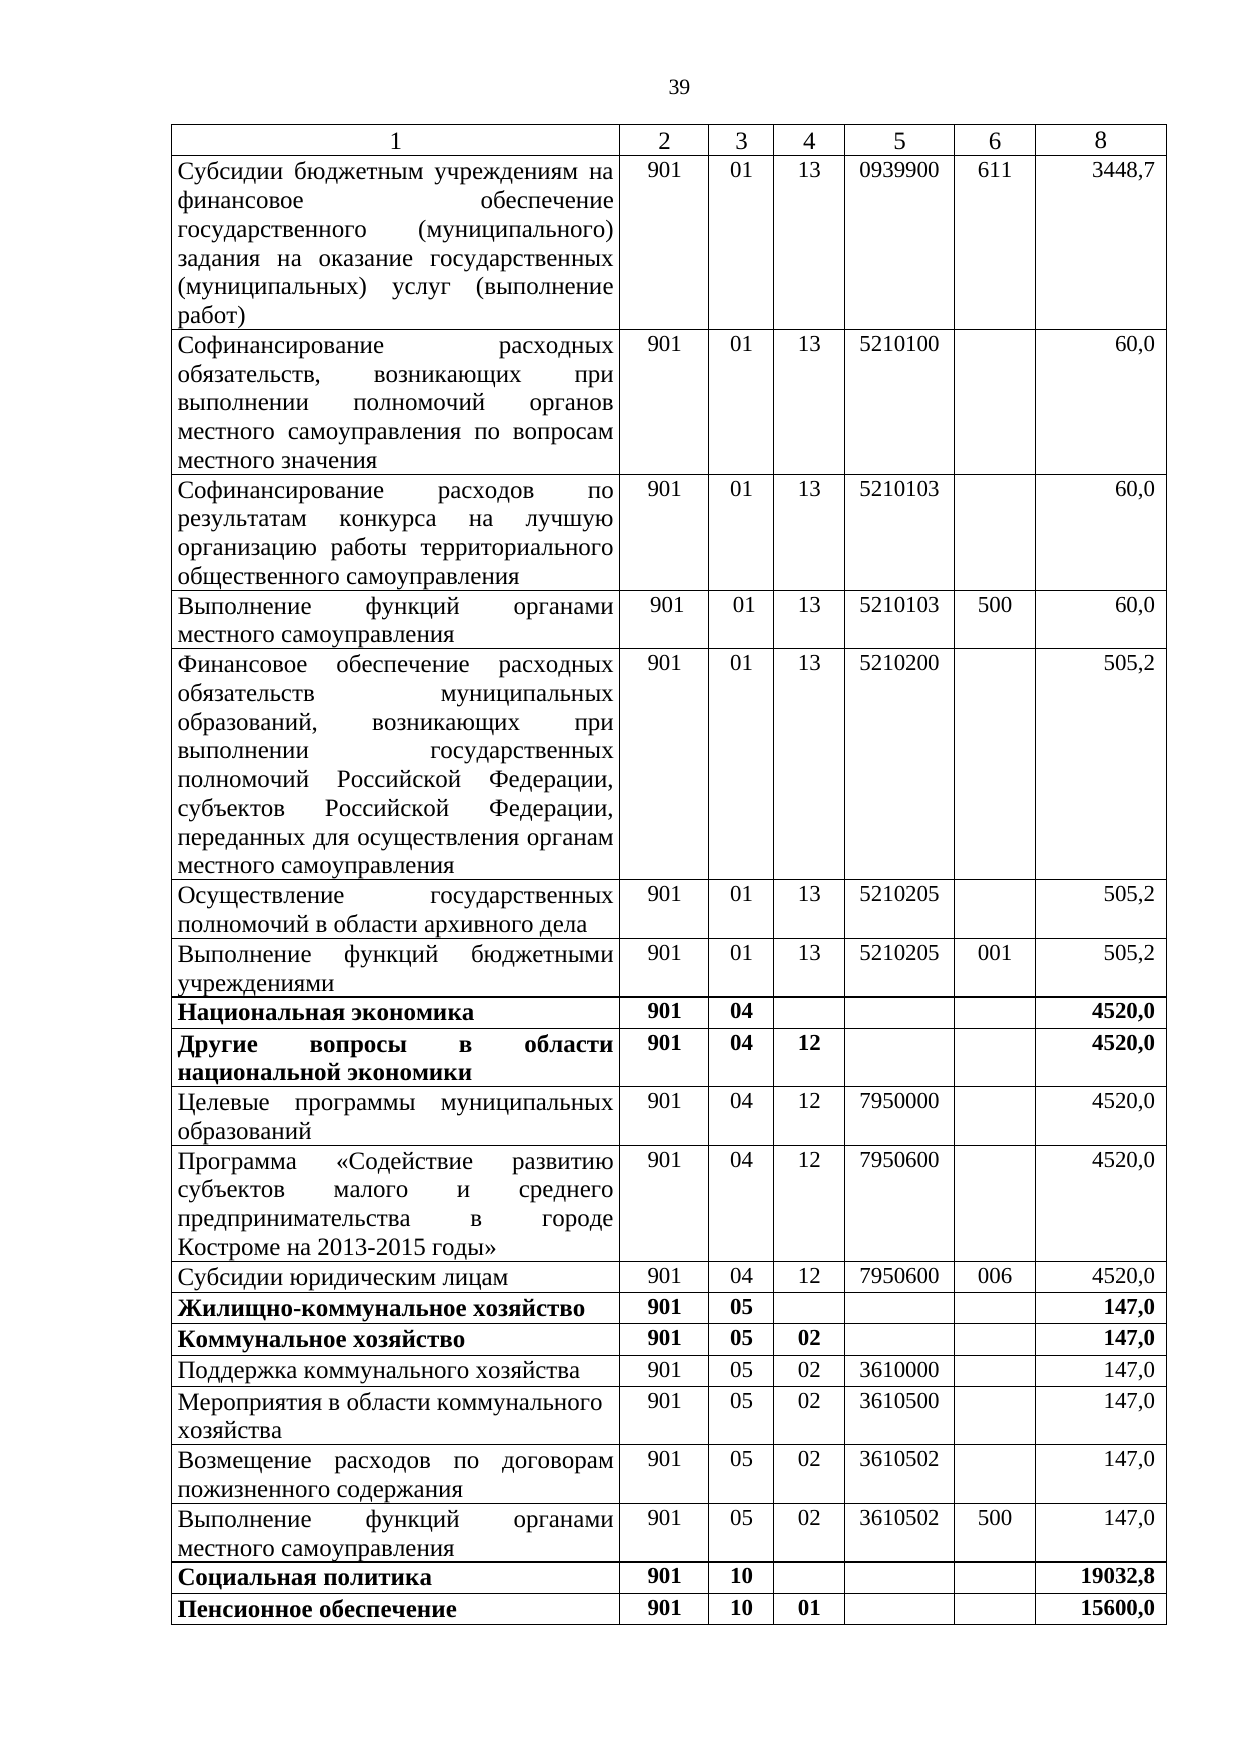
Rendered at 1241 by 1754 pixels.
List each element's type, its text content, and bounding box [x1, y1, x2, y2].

table_cell 5210205 [845, 939, 954, 996]
table_cell [1167, 1444, 1209, 1503]
table_cell 3610500 [845, 1387, 954, 1444]
table_cell Целевые программы муниципальных образований [172, 1087, 619, 1145]
table_cell 901 [620, 1029, 708, 1086]
table_cell 5210200 [845, 649, 954, 879]
table_cell [1167, 1292, 1209, 1323]
table_cell 901 [620, 1293, 708, 1323]
table_cell 12 [774, 1087, 844, 1145]
table_cell 05 [709, 1387, 773, 1444]
table_cell 901 [620, 156, 708, 329]
table_cell [955, 1356, 1035, 1386]
table_cell Другие вопросы в области национальной экономики [172, 1029, 619, 1086]
table_cell Финансовое обеспечение расходных обязательств муниципальных образований, возникающих при выполнении государственных полномочий Российской Федерации, субъектов Российской Федерации, переданных для осуществления органам местного самоуправления [172, 649, 619, 879]
table_cell 901 [620, 330, 708, 474]
table_cell [774, 1563, 844, 1593]
table_cell [1167, 1503, 1209, 1561]
table_cell 901 [620, 1594, 708, 1624]
table_cell 13 [774, 475, 844, 590]
table_cell 05 [709, 1356, 773, 1386]
table_cell [955, 1594, 1035, 1624]
table_cell [845, 1293, 954, 1323]
table_cell 505,2 [1036, 649, 1166, 879]
table_header 5 [845, 125, 954, 155]
table_header 8 [1036, 125, 1166, 155]
table_cell [1167, 1386, 1209, 1444]
table_cell 02 [774, 1356, 844, 1386]
table_cell 901 [620, 1324, 708, 1354]
table_cell 901 [620, 1262, 708, 1292]
table_cell 147,0 [1036, 1445, 1166, 1503]
table_cell 05 [709, 1293, 773, 1323]
table_cell 901 [620, 1146, 708, 1261]
table_cell [955, 1293, 1035, 1323]
table_cell [1167, 590, 1209, 648]
table_cell 3610502 [845, 1504, 954, 1561]
table_cell 3610000 [845, 1356, 954, 1386]
table_cell 5210103 [845, 591, 954, 648]
table_cell Выполнение функций органами местного самоуправления [172, 591, 619, 648]
table_cell 901 [620, 1387, 708, 1444]
table_cell 12 [774, 1146, 844, 1261]
table_cell 01 [709, 880, 773, 938]
table_cell 13 [774, 649, 844, 879]
table_cell 01 [709, 649, 773, 879]
table_cell Мероприятия в области коммунального хозяйства [172, 1387, 619, 1444]
table_cell [955, 1029, 1035, 1086]
table_cell 3448,7 [1036, 156, 1166, 329]
table_cell Софинансирование расходов по результатам конкурса на лучшую организацию работы территориального общественного самоуправления [172, 475, 619, 590]
table_cell [1167, 329, 1209, 474]
table_cell [1167, 648, 1209, 879]
table_header 1 [172, 125, 619, 155]
table_cell 13 [774, 156, 844, 329]
table_cell 500 [955, 591, 1035, 648]
table_cell 13 [774, 880, 844, 938]
table_cell 04 [709, 1029, 773, 1086]
table_cell 13 [774, 591, 844, 648]
table_cell 7950000 [845, 1087, 954, 1145]
table_cell 7950600 [845, 1262, 954, 1292]
table_cell 13 [774, 330, 844, 474]
table_cell [955, 475, 1035, 590]
table_cell 15600,0 [1036, 1594, 1166, 1624]
table_cell [845, 1029, 954, 1086]
table_cell 05 [709, 1445, 773, 1503]
table_cell 02 [774, 1504, 844, 1561]
table_cell 60,0 [1036, 475, 1166, 590]
table_cell [845, 1324, 954, 1354]
table_cell [774, 998, 844, 1028]
table_cell [1167, 155, 1209, 329]
table_cell Осуществление государственных полномочий в области архивного дела [172, 880, 619, 938]
table_cell 901 [620, 1563, 708, 1593]
table_cell Возмещение расходов по договорам пожизненного содержания [172, 1445, 619, 1503]
table_cell [1167, 1355, 1209, 1386]
table_cell Национальная экономика [172, 998, 619, 1028]
table_cell [955, 1146, 1035, 1261]
table_cell 01 [709, 330, 773, 474]
table_cell [1167, 1261, 1209, 1292]
table_cell 04 [709, 1087, 773, 1145]
table_cell Жилищно-коммунальное хозяйство [172, 1293, 619, 1323]
table_cell 4520,0 [1036, 1029, 1166, 1086]
table_cell 901 [620, 1504, 708, 1561]
table_cell 0939900 [845, 156, 954, 329]
table_cell [774, 1293, 844, 1323]
table_cell 901 [620, 1445, 708, 1503]
table_cell [955, 998, 1035, 1028]
table_cell 02 [774, 1324, 844, 1354]
table_cell 19032,8 [1036, 1563, 1166, 1593]
table_cell Софинансирование расходных обязательств, возникающих при выполнении полномочий органов местного самоуправления по вопросам местного значения [172, 330, 619, 474]
table_cell [1167, 1028, 1209, 1086]
table_cell 611 [955, 156, 1035, 329]
table_cell [1167, 1145, 1209, 1261]
table_cell 60,0 [1036, 330, 1166, 474]
table_cell [1167, 938, 1209, 996]
table_cell [1167, 1561, 1209, 1593]
table_cell Социальная политика [172, 1563, 619, 1593]
table_cell 12 [774, 1262, 844, 1292]
table_cell 901 [620, 1356, 708, 1386]
table_cell 01 [709, 939, 773, 996]
table_cell [955, 1087, 1035, 1145]
table_header 2 [620, 125, 708, 155]
table_cell 901 [620, 591, 708, 648]
table_cell 5210205 [845, 880, 954, 938]
table_cell Пенсионное обеспечение [172, 1594, 619, 1624]
table_cell 505,2 [1036, 939, 1166, 996]
table_cell 01 [709, 156, 773, 329]
table_cell Субсидии бюджетным учреждениям на финансовое обеспечение государственного (муниципального) задания на оказание государственных (муниципальных) услуг (выполнение работ) [172, 156, 619, 329]
table_cell 01 [774, 1594, 844, 1624]
table_cell [1167, 996, 1209, 1028]
table_cell 901 [620, 998, 708, 1028]
table_cell 01 [709, 475, 773, 590]
table_cell 505,2 [1036, 880, 1166, 938]
table_cell 4520,0 [1036, 1146, 1166, 1261]
table_cell 4520,0 [1036, 1262, 1166, 1292]
table_cell 12 [774, 1029, 844, 1086]
table_cell 60,0 [1036, 591, 1166, 648]
table_cell 7950600 [845, 1146, 954, 1261]
table_cell Субсидии юридическим лицам [172, 1262, 619, 1292]
table_cell 04 [709, 1262, 773, 1292]
table_cell 901 [620, 880, 708, 938]
table_cell [845, 998, 954, 1028]
table_cell 147,0 [1036, 1293, 1166, 1323]
table_cell 02 [774, 1445, 844, 1503]
table_cell [955, 649, 1035, 879]
table_cell Поддержка коммунального хозяйства [172, 1356, 619, 1386]
table_cell [1167, 1323, 1209, 1354]
table_cell 10 [709, 1594, 773, 1624]
table_cell [845, 1594, 954, 1624]
table_cell 006 [955, 1262, 1035, 1292]
table_cell 13 [774, 939, 844, 996]
table_cell Программа «Содействие развитию субъектов малого и среднего предпринимательства в городе Костроме на 2013-2015 годы» [172, 1146, 619, 1261]
table_cell 10 [709, 1563, 773, 1593]
table_cell 901 [620, 1087, 708, 1145]
table_cell [955, 880, 1035, 938]
table_cell 147,0 [1036, 1504, 1166, 1561]
table_cell 01 [709, 591, 773, 648]
table_cell [1167, 879, 1209, 938]
table_cell [955, 1324, 1035, 1354]
table_cell 3610502 [845, 1445, 954, 1503]
table_cell 001 [955, 939, 1035, 996]
table_cell Выполнение функций органами местного самоуправления [172, 1504, 619, 1561]
table_cell 04 [709, 1146, 773, 1261]
table_cell Выполнение функций бюджетными учреждениями [172, 939, 619, 996]
table_cell 901 [620, 475, 708, 590]
table_cell 147,0 [1036, 1356, 1166, 1386]
table_header [1167, 124, 1209, 155]
table_cell [955, 1445, 1035, 1503]
table_cell Коммунальное хозяйство [172, 1324, 619, 1354]
table_cell [955, 1563, 1035, 1593]
table_cell [845, 1563, 954, 1593]
table_cell [1167, 1086, 1209, 1145]
table_cell 147,0 [1036, 1324, 1166, 1354]
table_cell 901 [620, 649, 708, 879]
table_cell 05 [709, 1504, 773, 1561]
table_cell 5210100 [845, 330, 954, 474]
table_cell 02 [774, 1387, 844, 1444]
table_cell 05 [709, 1324, 773, 1354]
table_header 3 [709, 125, 773, 155]
table_cell [955, 330, 1035, 474]
table_cell 901 [620, 939, 708, 996]
table_cell [955, 1387, 1035, 1444]
table_cell [1167, 474, 1209, 590]
table_cell 4520,0 [1036, 998, 1166, 1028]
table_cell 04 [709, 998, 773, 1028]
table_cell 147,0 [1036, 1387, 1166, 1444]
table_cell [1167, 1593, 1209, 1624]
table_cell 500 [955, 1504, 1035, 1561]
table_header 4 [774, 125, 844, 155]
table_header 6 [955, 125, 1035, 155]
table_cell 5210103 [845, 475, 954, 590]
table_cell 4520,0 [1036, 1087, 1166, 1145]
